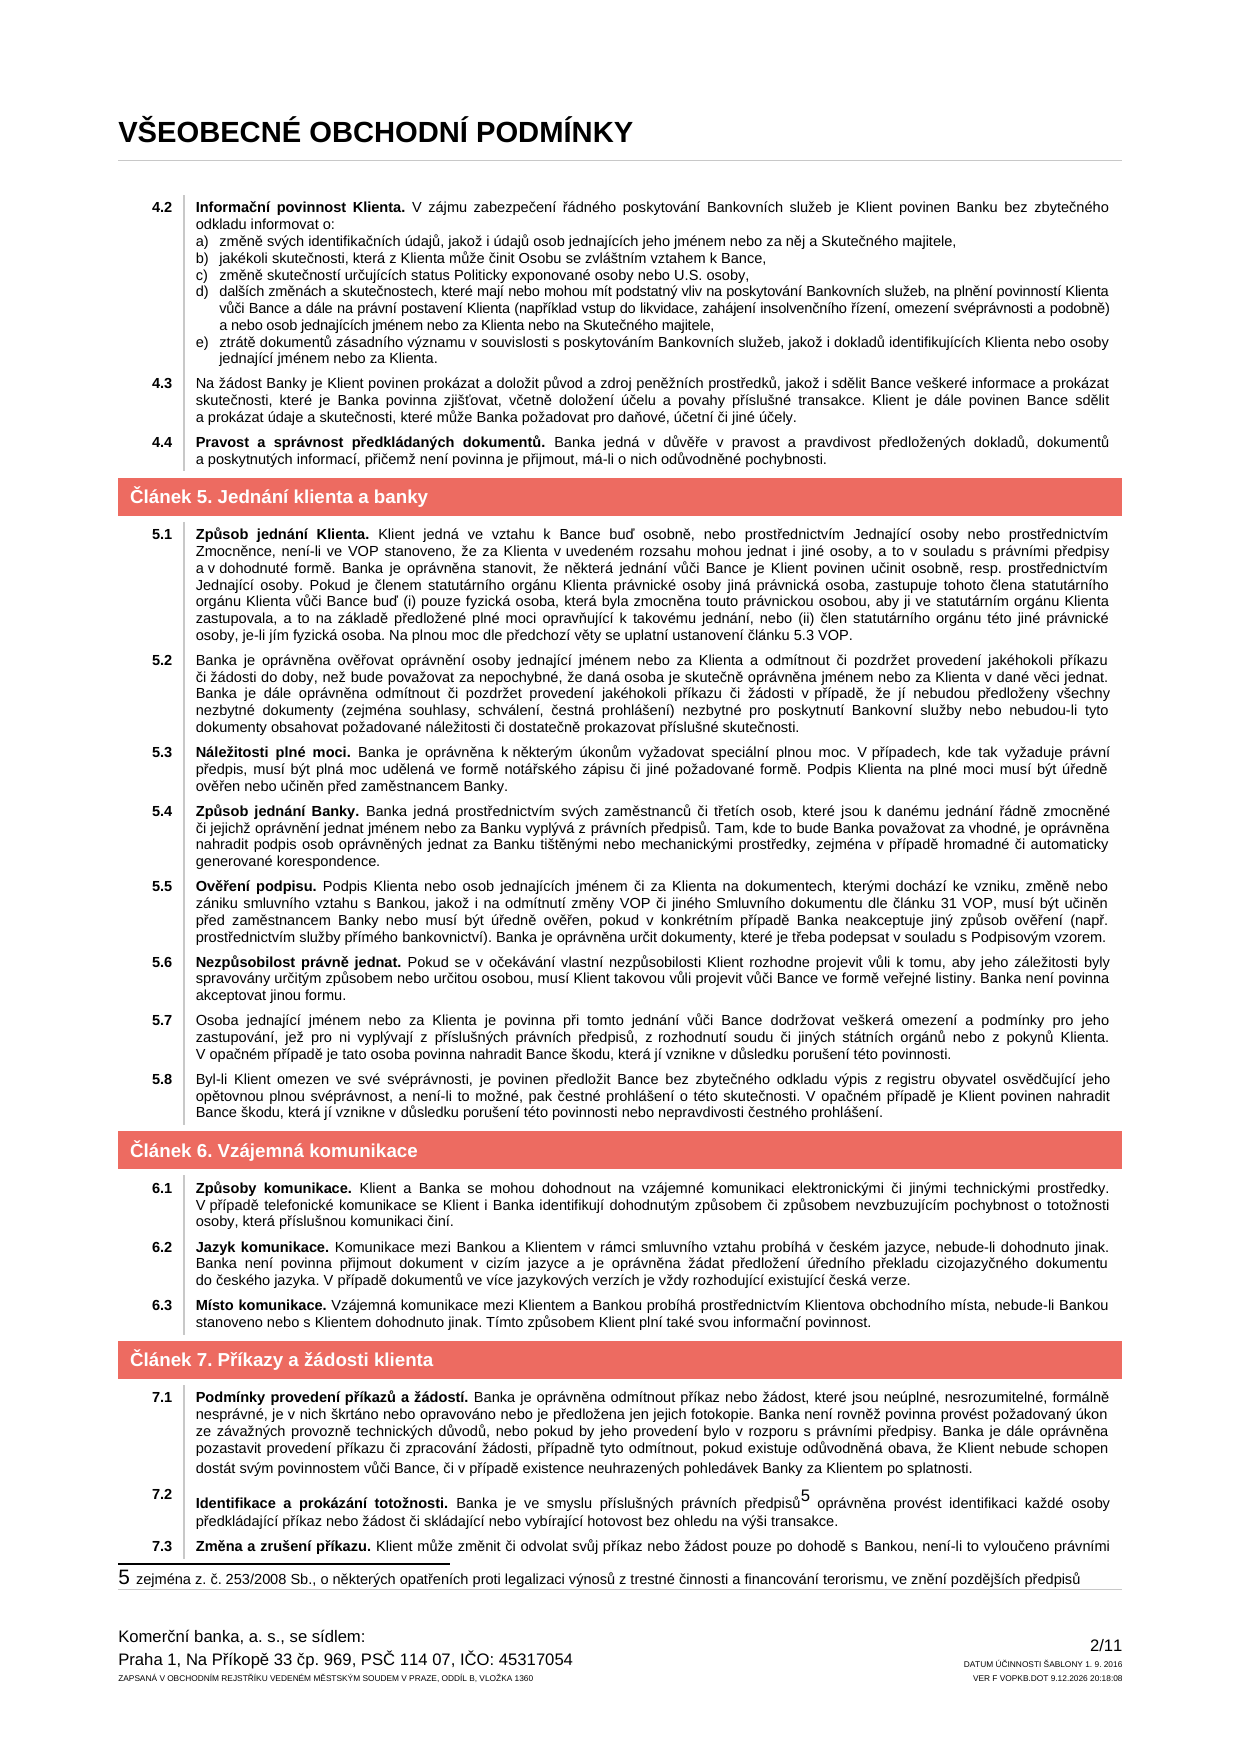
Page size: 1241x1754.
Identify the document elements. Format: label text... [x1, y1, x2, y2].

table_cell Podmínky provedení příkazů a žádostí. Banka je oprávněna odmítnout příkaz nebo žádost, které jsou neúplné, nesrozumitelné, formálně nesprávné, je v nich škrtáno nebo opravováno nebo je předložena jen jejich fotokopie. Banka není rovněž povinna provést požadovaný úkon ze závažných provozně technických důvodů, nebo pokud by jeho provedení bylo v rozporu s právními předpisy. Banka je dále oprávněna pozastavit provedení příkazu či zpracování žádosti, případně tyto odmítnout, pokud existuje odůvodněná obava, že Klient nebude schopen dostát svým povinnostem vůči Bance, či v případě existence neuhrazených pohledávek Banky za Klientem po splatnosti. [185, 1385, 1122, 1482]
table_cell 7.1 [118, 1385, 183, 1482]
table_cell Informační povinnost Klienta. V zájmu zabezpečení řádného poskytování Bankovních služeb je Klient povinen Banku bez zbytečného odkladu informovat o: změně svých identifikačních údajů, jakož i údajů osob jednajících jeho jménem nebo za něj a Skutečného majitele, jakékoli skutečnosti, která z Klienta může činit Osobu se zvláštním vztahem k Bance, změně skutečností určujících status Politicky exponované osoby nebo U.S. osoby, dalších změnách a skutečnostech, které mají nebo mohou mít podstatný vliv na poskytování Bankovních služeb, na plnění povinností Klienta vůči Bance a dále na právní postavení Klienta (například vstup do likvidace, zahájení insolvenčního řízení, omezení svéprávnosti a podobně) a nebo osob jednajících jménem nebo za Klienta nebo na Skutečného majitele, ztrátě dokumentů zásadního významu v souvislosti s poskytováním Bankovních služeb, jakož i dokladů identifikujících Klienta nebo osoby jednající jménem nebo za Klienta. [185, 195, 1122, 371]
table_cell [118, 1335, 1122, 1341]
table_cell [118, 1125, 1122, 1131]
table_cell Banka je oprávněna ověřovat oprávnění osoby jednající jménem nebo za Klienta a odmítnout či pozdržet provedení jakéhokoli příkazu či žádosti do doby, než bude považovat za nepochybné, že daná osoba je skutečně oprávněna jménem nebo za Klienta v dané věci jednat. Banka je dále oprávněna odmítnout či pozdržet provedení jakéhokoli příkazu či žádosti v případě, že jí nebudou předloženy všechny nezbytné dokumenty (zejména souhlasy, schválení, čestná prohlášení) nezbytné pro poskytnutí Bankovní služby nebo nebudou-li tyto dokumenty obsahovat požadované náležitosti či dostatečně prokazovat příslušné skutečnosti. [185, 648, 1122, 740]
table_cell Náležitosti plné moci. Banka je oprávněna k některým úkonům vyžadovat speciální plnou moc. V případech, kde tak vyžaduje právní předpis, musí být plná moc udělená ve formě notářského zápisu či jiné požadované formě. Podpis Klienta na plné moci musí být úředně ověřen nebo učiněn před zaměstnancem Banky. [185, 740, 1122, 798]
table_cell Článek 6. Vzájemná komunikace [118, 1131, 1122, 1169]
table_cell Na žádost Banky je Klient povinen prokázat a doložit původ a zdroj peněžních prostředků, jakož i sdělit Bance veškeré informace a prokázat skutečnosti, které je Banka povinna zjišťovat, včetně doložení účelu a povahy příslušné transakce. Klient je dále povinen Bance sdělit a prokázat údaje a skutečnosti, které může Banka požadovat pro daňové, účetní či jiné účely. [185, 371, 1122, 429]
table_cell 4.3 [118, 371, 183, 429]
table_cell Článek 5. Jednání klienta a banky [118, 478, 1122, 516]
table_cell Způsob jednání Klienta. Klient jedná ve vztahu k Bance buď osobně, nebo prostřednictvím Jednající osoby nebo prostřednictvím Zmocněnce, není-li ve VOP stanoveno, že za Klienta v uvedeném rozsahu mohou jednat i jiné osoby, a to v souladu s právními předpisy a v dohodnuté formě. Banka je oprávněna stanovit, že některá jednání vůči Bance je Klient povinen učinit osobně, resp. prostřednictvím Jednající osoby. Pokud je členem statutárního orgánu Klienta právnické osoby jiná právnická osoba, zastupuje tohoto člena statutárního orgánu Klienta vůči Bance buď (i) pouze fyzická osoba, která byla zmocněna touto právnickou osobou, aby ji ve statutárním orgánu Klienta zastupovala, a to na základě předložené plné moci opravňující k takovému jednání, nebo (ii) člen statutárního orgánu této jiné právnické osoby, je-li jím fyzická osoba. Na plnou moc dle předchozí věty se uplatní ustanovení článku 5.3 VOP. [185, 522, 1122, 647]
table_cell Způsob jednání Banky. Banka jedná prostřednictvím svých zaměstnanců či třetích osob, které jsou k danému jednání řádně zmocněné či jejichž oprávnění jednat jménem nebo za Banku vyplývá z právních předpisů. Tam, kde to bude Banka považovat za vhodné, je oprávněna nahradit podpis osob oprávněných jednat za Banku tištěnými nebo mechanickými prostředky, zejména v případě hromadné či automaticky generované korespondence. [185, 798, 1122, 874]
table_cell Jazyk komunikace. Komunikace mezi Bankou a Klientem v rámci smluvního vztahu probíhá v českém jazyce, nebude-li dohodnuto jinak. Banka není povinna přijmout dokument v cizím jazyce a je oprávněna žádat předložení úředního překladu cizojazyčného dokumentu do českého jazyka. V případě dokumentů ve více jazykových verzích je vždy rozhodující existující česká verze. [185, 1234, 1122, 1293]
table_cell Ověření podpisu. Podpis Klienta nebo osob jednajících jménem či za Klienta na dokumentech, kterými dochází ke vzniku, změně nebo zániku smluvního vztahu s Bankou, jakož i na odmítnutí změny VOP či jiného Smluvního dokumentu dle článku 31 VOP, musí být učiněn před zaměstnancem Banky nebo musí být úředně ověřen, pokud v konkrétním případě Banka neakceptuje jiný způsob ověření (např. prostřednictvím služby přímého bankovnictví). Banka je oprávněna určit dokumenty, které je třeba podepsat v souladu s Podpisovým vzorem. [185, 874, 1122, 949]
table_cell 7.3 [118, 1533, 183, 1558]
table_cell 6.1 [118, 1175, 183, 1234]
table_cell Byl-li Klient omezen ve své svéprávnosti, je povinen předložit Bance bez zbytečného odkladu výpis z registru obyvatel osvědčující jeho opětovnou plnou svéprávnost, a není-li to možné, pak čestné prohlášení o této skutečnosti. V opačném případě je Klient povinen nahradit Bance škodu, která jí vznikne v důsledku porušení této povinnosti nebo nepravdivosti čestného prohlášení. [185, 1066, 1122, 1125]
table_cell [118, 471, 1122, 477]
table_cell 5.1 [118, 522, 183, 647]
table_cell Nezpůsobilost právně jednat. Pokud se v očekávání vlastní nezpůsobilosti Klient rozhodne projevit vůli k tomu, aby jeho záležitosti byly spravovány určitým způsobem nebo určitou osobou, musí Klient takovou vůli projevit vůči Bance ve formě veřejné listiny. Banka není povinna akceptovat jinou formu. [185, 949, 1122, 1008]
table_cell Článek 7. Příkazy a žádosti klienta [118, 1341, 1122, 1379]
table_cell 5.3 [118, 740, 183, 798]
table_cell Místo komunikace. Vzájemná komunikace mezi Klientem a Bankou probíhá prostřednictvím Klientova obchodního místa, nebude-li Bankou stanoveno nebo s Klientem dohodnuto jinak. Tímto způsobem Klient plní také svou informační povinnost. [185, 1293, 1122, 1334]
table_cell 5.4 [118, 798, 183, 874]
table_cell Změna a zrušení příkazu. Klient může změnit či odvolat svůj příkaz nebo žádost pouze po dohodě s Bankou, není-li to vyloučeno právními [185, 1533, 1122, 1558]
table_cell 5.7 [118, 1008, 183, 1066]
table_cell 5.6 [118, 949, 183, 1008]
table_cell 5.2 [118, 648, 183, 740]
table_cell 7.2 [118, 1482, 183, 1533]
table_cell 4.4 [118, 430, 183, 471]
table_cell 6.3 [118, 1293, 183, 1334]
table_cell Osoba jednající jménem nebo za Klienta je povinna při tomto jednání vůči Bance dodržovat veškerá omezení a podmínky pro jeho zastupování, jež pro ni vyplývají z příslušných právních předpisů, z rozhodnutí soudu či jiných státních orgánů nebo z pokynů Klienta. V opačném případě je tato osoba povinna nahradit Bance škodu, která jí vznikne v důsledku porušení této povinnosti. [185, 1008, 1122, 1066]
table_cell [118, 1379, 1122, 1385]
table_cell Pravost a správnost předkládaných dokumentů. Banka jedná v důvěře v pravost a pravdivost předložených dokladů, dokumentů a poskytnutých informací, přičemž není povinna je přijmout, má-li o nich odůvodněné pochybnosti. [185, 430, 1122, 471]
table_cell Způsoby komunikace. Klient a Banka se mohou dohodnout na vzájemné komunikaci elektronickými či jinými technickými prostředky. V případě telefonické komunikace se Klient i Banka identifikují dohodnutým způsobem či způsobem nevzbuzujícím pochybnost o totožnosti osoby, která příslušnou komunikaci činí. [185, 1175, 1122, 1234]
table_cell 6.2 [118, 1234, 183, 1293]
table_cell [118, 1170, 1122, 1175]
table_cell 5.8 [118, 1066, 183, 1125]
table_cell Identifikace a prokázání totožnosti. Banka je ve smyslu příslušných právních předpisů oprávněna provést identifikaci každé osoby předkládající příkaz nebo žádost či skládající nebo vybírající hotovost bez ohledu na výši transakce. [185, 1482, 1122, 1533]
table_cell [118, 516, 1122, 522]
table_cell 5.5 [118, 874, 183, 949]
table_cell 4.2 [118, 195, 183, 371]
